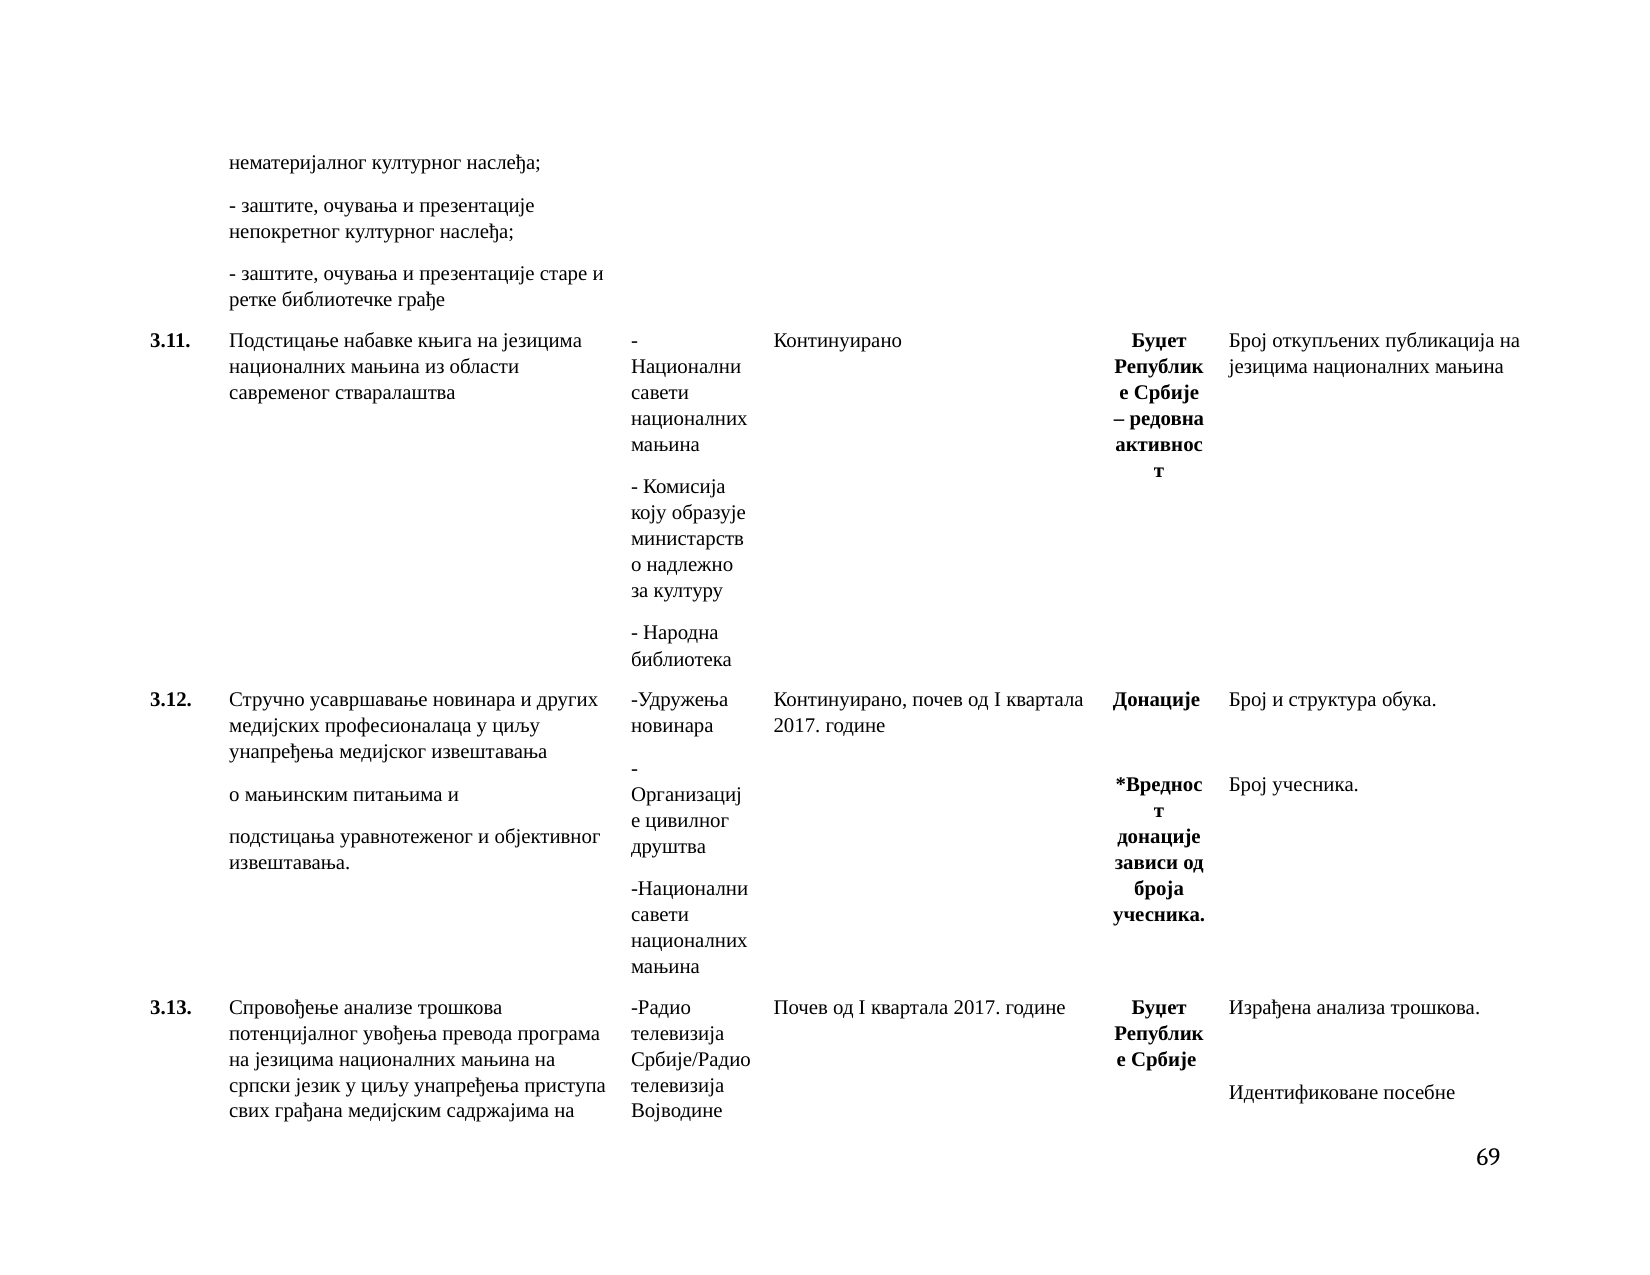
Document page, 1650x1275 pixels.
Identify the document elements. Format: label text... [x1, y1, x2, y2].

table_cell [762, 150, 1101, 328]
table_cell Почев од I квартала 2017. године [762, 995, 1101, 1125]
table_cell Подстицање набавке књига на језицима националних мањина из области савременог стваралаштва [218, 328, 619, 687]
table_cell -Радио телевизија Србије/Радио телевизија Војводине [620, 995, 762, 1125]
table_cell 3.13. [139, 995, 218, 1125]
table_cell [620, 150, 762, 328]
table_cell [1217, 150, 1582, 328]
table_cell Број откупљених публикација на језицима националних мањина [1217, 328, 1582, 687]
table_cell -Удружења новинара -Организације цивилног друштва -Национални савети националних мањина [620, 687, 762, 995]
table_cell - Национални савети националних мањина - Комисија коју образује министарство надлежно за културу - Народна библиотека [620, 328, 762, 687]
table_cell 3.12. [139, 687, 218, 995]
table_cell Континуирано [762, 328, 1101, 687]
table_cell Донације *Вредност донације зависи од броја учесника. [1101, 687, 1217, 995]
table_cell Буџет Републике Србије – редовна активност [1101, 328, 1217, 687]
table_cell Број и структура обука. Број учесника. [1217, 687, 1582, 995]
table_cell [1101, 150, 1217, 328]
table_cell Континуирано, почев од I квартала 2017. године [762, 687, 1101, 995]
table_cell Спровођење анализе трошкова потенцијалног увођења превода програма на језицима националних мањина на српски језик у циљу унапређења приступа свих грађана медијским садржајима на [218, 995, 619, 1125]
table_cell 3.11. [139, 328, 218, 687]
table_cell [139, 150, 218, 328]
table_cell Буџет Републике Србије [1101, 995, 1217, 1125]
table_cell Стручно усавршавање новинара и других медијских професионалаца у циљу унапређења медијског извештавања о мањинским питањима и подстицања уравнотеженог и објективног извештавања. [218, 687, 619, 995]
table_cell нематеријалног културног наслеђа; - заштите, очувања и презентације непокретног културног наслеђа; - заштите, очувања и презентације старе и ретке библиотечке грађе [218, 150, 619, 328]
table_cell Израђена анализа трошкова. Идентификоване посебне [1217, 995, 1582, 1125]
